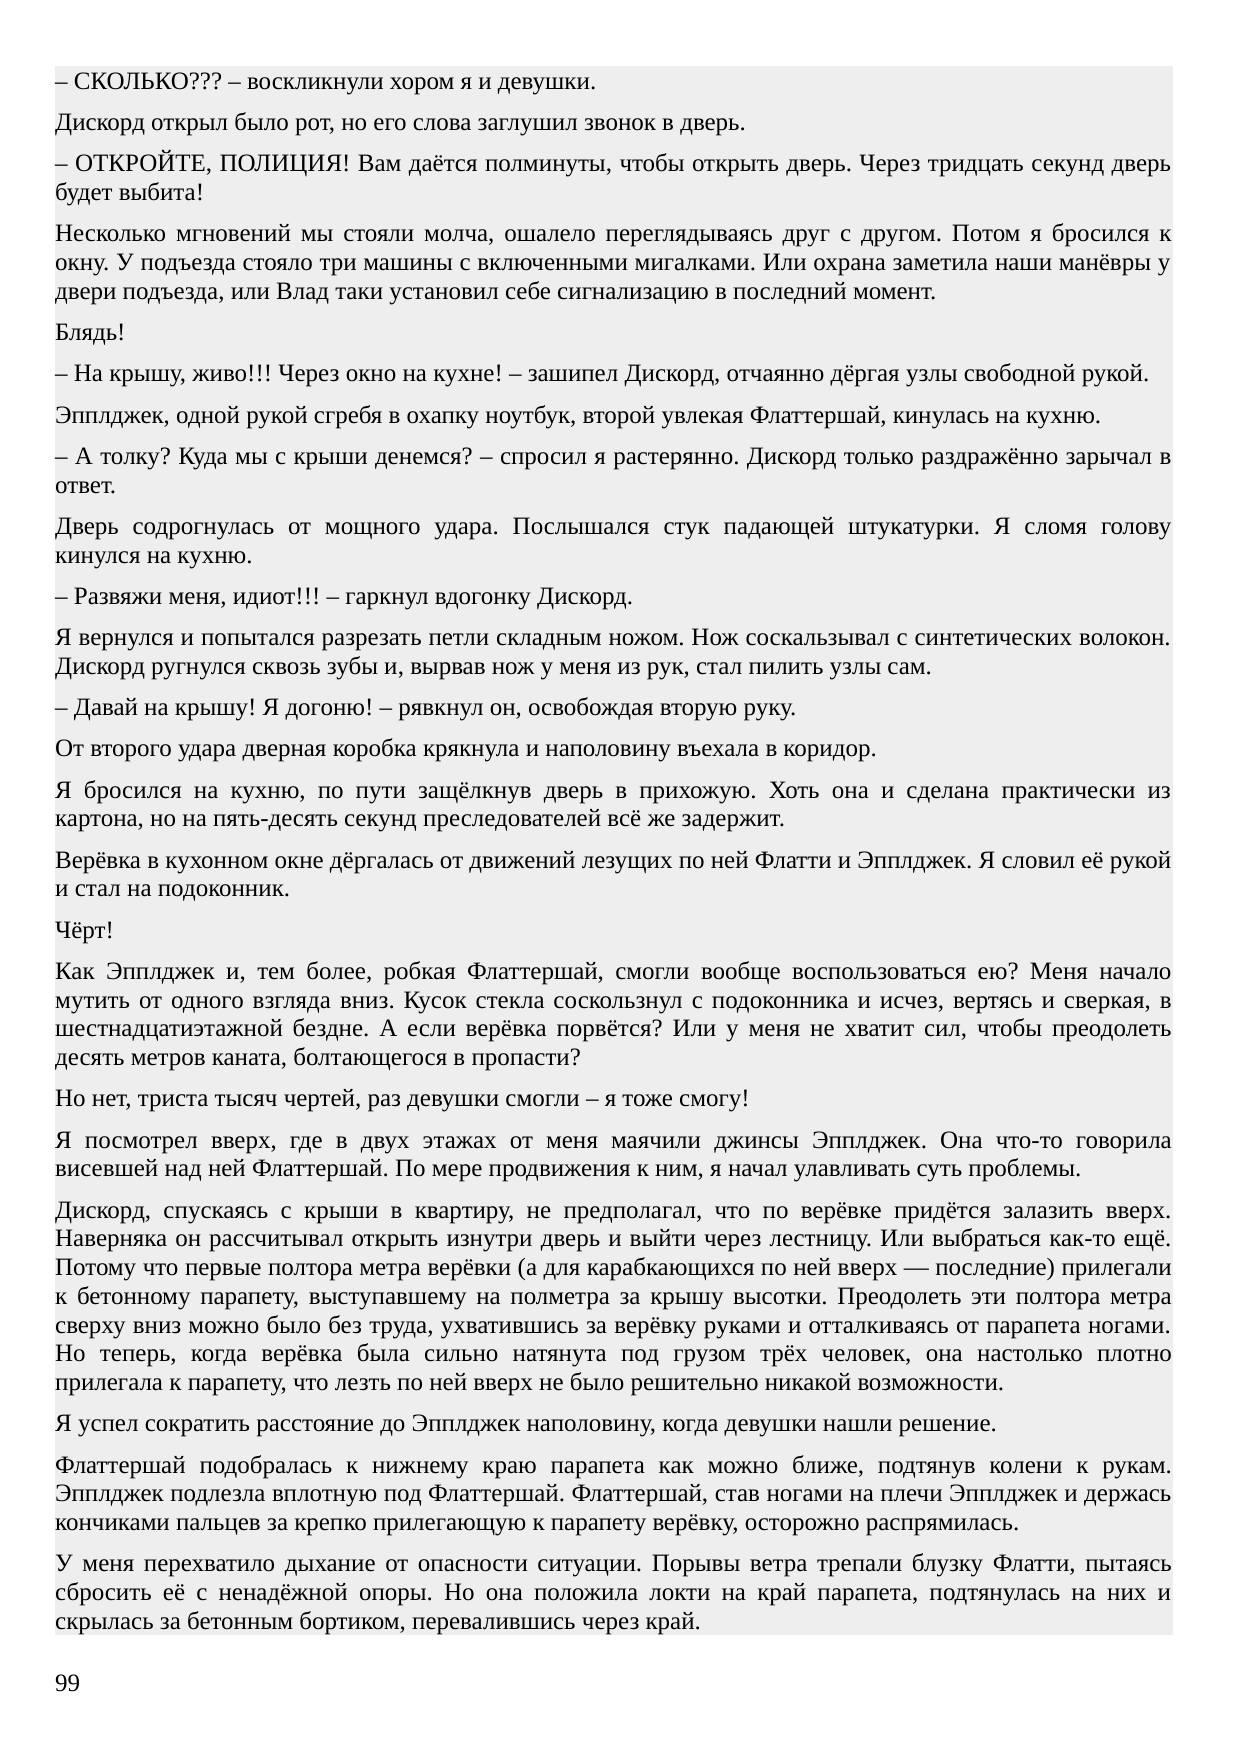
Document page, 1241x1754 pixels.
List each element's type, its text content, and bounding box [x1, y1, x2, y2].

text – ОТКРОЙТЕ, ПОЛИЦИЯ! Вам даётся полминуты, чтобы открыть дверь. Через тридцать секунд дверь будет выбита! [55, 148, 1173, 206]
text От второго удара дверная коробка крякнула и наполовину въехала в коридор. [55, 733, 1173, 762]
text – Давай на крышу! Я догоню! – рявкнул он, освобождая вторую руку. [55, 692, 1173, 721]
text – А толку? Куда мы с крыши денемся? – спросил я растерянно. Дискорд только раздражённо зарычал в ответ. [55, 441, 1173, 498]
text У меня перехватило дыхание от опасности ситуации. Порывы ветра трепали блузку Флатти, пытаясь сбросить её с ненадёжной опоры. Но она положила локти на край парапета, подтянулась на них и скрылась за бетонным бортиком, перевалившись через край. [55, 1548, 1173, 1635]
text Блядь! [55, 317, 1173, 346]
text Я бросился на кухню, по пути защёлкнув дверь в прихожую. Хоть она и сделана практически из картона, но на пять-десять секунд преследователей всё же задержит. [55, 775, 1173, 832]
text Я успел сократить расстояние до Эпплджек наполовину, когда девушки нашли решение. [55, 1408, 1173, 1437]
text – На крышу, живо!!! Через окно на кухне! – зашипел Дискорд, отчаянно дёргая узлы свободной рукой. [55, 358, 1173, 387]
text Флаттершай подобралась к нижнему краю парапета как можно ближе, подтянув колени к рукам. Эпплджек подлезла вплотную под Флаттершай. Флаттершай, став ногами на плечи Эпплджек и держась кончиками пальцев за крепко прилегающую к парапету верёвку, осторожно распрямилась. [55, 1450, 1173, 1536]
text Дискорд открыл было рот, но его слова заглушил звонок в дверь. [55, 107, 1173, 136]
text – СКОЛЬКО??? – воскликнули хором я и девушки. [55, 66, 1173, 95]
text Верёвка в кухонном окне дёргалась от движений лезущих по ней Флатти и Эпплджек. Я словил её рукой и стал на подоконник. [55, 845, 1173, 902]
text Дискорд, спускаясь с крыши в квартиру, не предполагал, что по верёвке придётся залазить вверх. Наверняка он рассчитывал открыть изнутри дверь и выйти через лестницу. Или выбраться как-то ещё. Потому что первые полтора метра верёвки (а для карабкающихся по ней вверх — последние) прилегали к бетонному парапету, выступавшему на полметра за крышу высотки. Преодолеть эти полтора метра сверху вниз можно было без труда, ухватившись за верёвку руками и отталкиваясь от парапета ногами. Но теперь, когда верёвка была сильно натянута под грузом трёх человек, она настолько плотно прилегала к парапету, что лезть по ней вверх не было решительно никакой возможности. [55, 1195, 1173, 1396]
text Чёрт! [55, 915, 1173, 943]
text Несколько мгновений мы стояли молча, ошалело переглядываясь друг с другом. Потом я бросился к окну. У подъезда стояло три машины с включенными мигалками. Или охрана заметила наши манёвры у двери подъезда, или Влад таки установил себе сигнализацию в последний момент. [55, 218, 1173, 305]
text Я посмотрел вверх, где в двух этажах от меня маячили джинсы Эпплджек. Она что-то говорила висевшей над ней Флаттершай. По мере продвижения к ним, я начал улавливать суть проблемы. [55, 1125, 1173, 1182]
text Я вернулся и попытался разрезать петли складным ножом. Нож соскальзывал с синтетических волокон. Дискорд ругнулся сквозь зубы и, вырвав нож у меня из рук, стал пилить узлы сам. [55, 622, 1173, 680]
text Как Эпплджек и, тем более, робкая Флаттершай, смогли вообще воспользоваться ею? Меня начало мутить от одного взгляда вниз. Кусок стекла соскользнул с подоконника и исчез, вертясь и сверкая, в шестнадцатиэтажной бездне. А если верёвка порвётся? Или у меня не хватит сил, чтобы преодолеть десять метров каната, болтающегося в пропасти? [55, 956, 1173, 1071]
text Но нет, триста тысяч чертей, раз девушки смогли – я тоже смогу! [55, 1083, 1173, 1112]
text Дверь содрогнулась от мощного удара. Послышался стук падающей штукатурки. Я сломя голову кинулся на кухню. [55, 511, 1173, 568]
text Эпплджек, одной рукой сгребя в охапку ноутбук, второй увлекая Флаттершай, кинулась на кухню. [55, 400, 1173, 428]
text – Развяжи меня, идиот!!! – гаркнул вдогонку Дискорд. [55, 581, 1173, 610]
